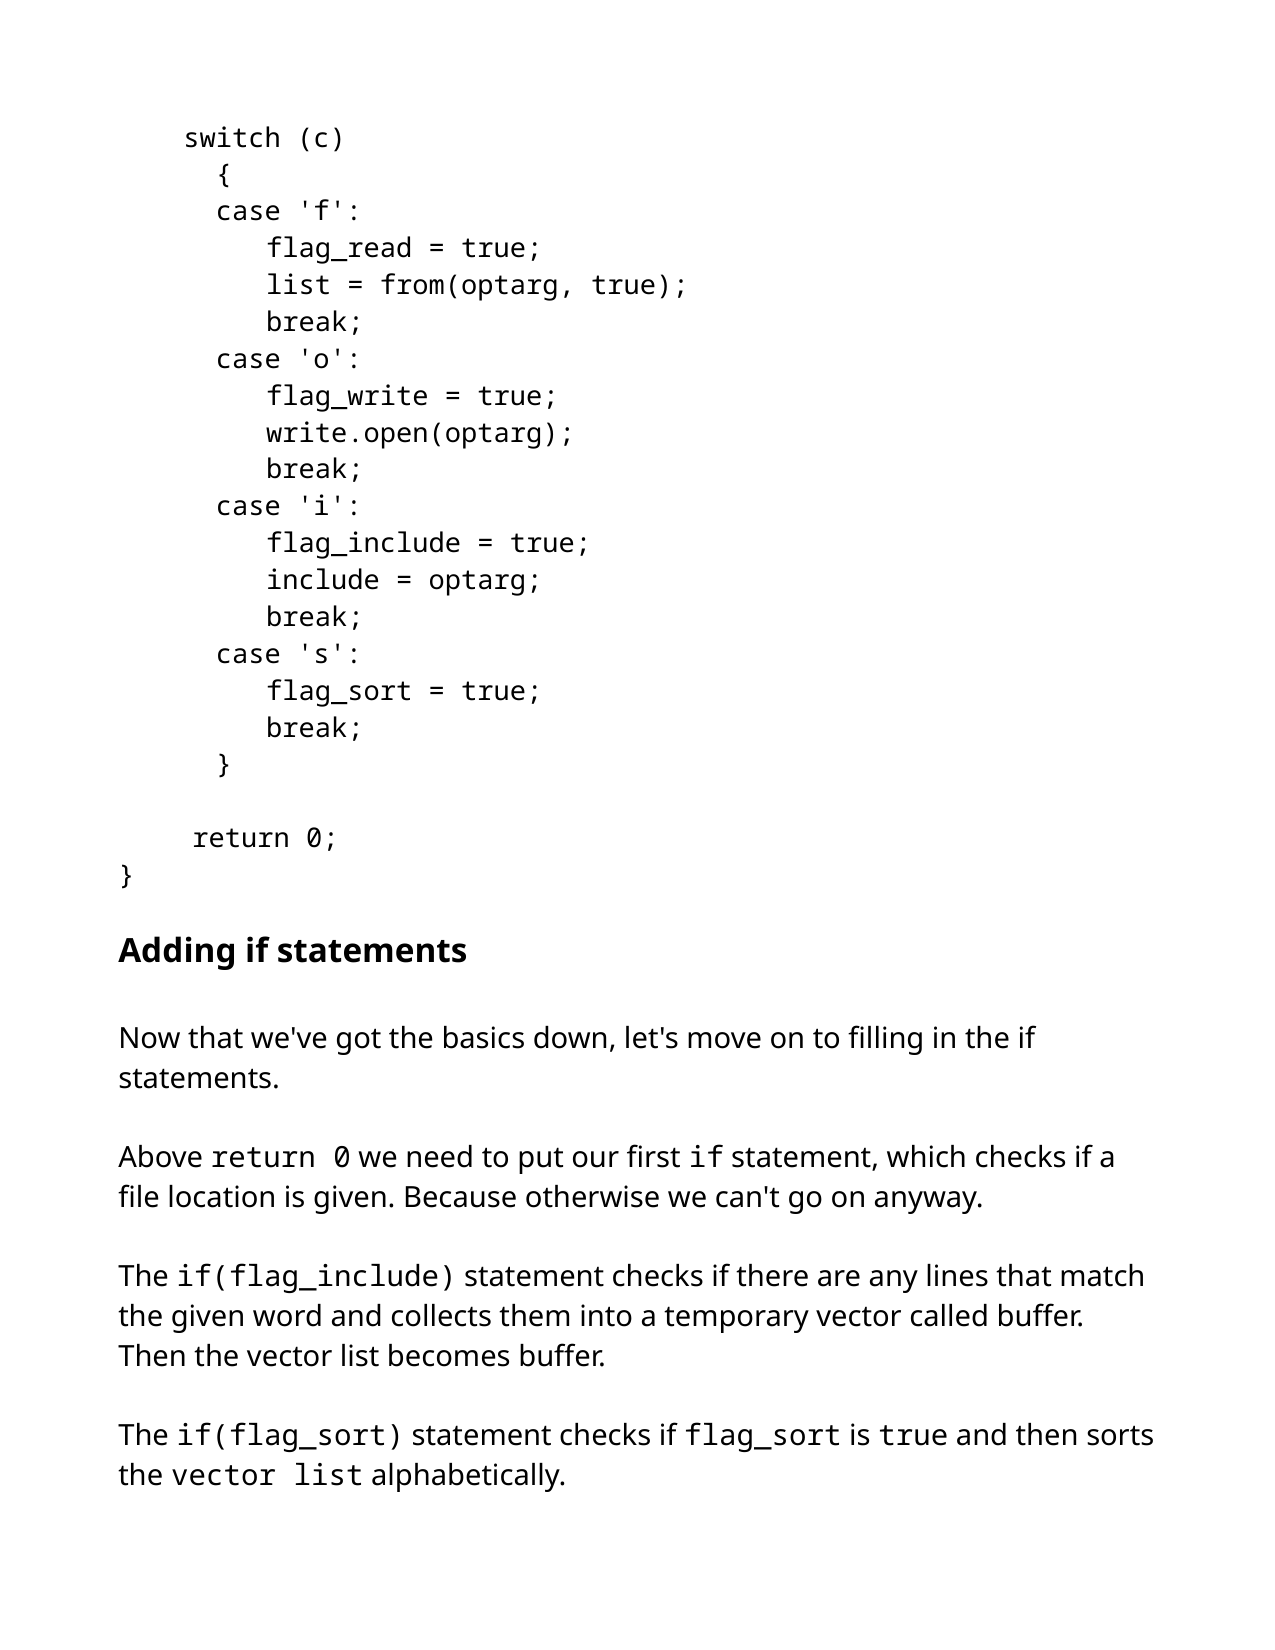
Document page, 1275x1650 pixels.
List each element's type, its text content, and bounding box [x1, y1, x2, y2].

text } [118, 745, 1157, 782]
text switch (c) [118, 118, 1157, 155]
text case 'f': [118, 192, 1157, 229]
text { [118, 155, 1157, 192]
text The if(flag_sort) statement checks if flag_sort is true and then sorts the vector list alphabetically. [118, 1414, 1157, 1494]
text include = optarg; [118, 561, 1157, 597]
text flag_read = true; [118, 229, 1157, 266]
text list = from(optarg, true); [118, 266, 1157, 302]
text Adding if statements [118, 927, 1157, 972]
text Above return 0 we need to put our first if statement, which checks if a file location is given. Because otherwise we can't go on anyway. [118, 1136, 1157, 1216]
text The if(flag_include) statement checks if there are any lines that match the given word and collects them into a temporary vector called buffer. Then the vector list becomes buffer. [118, 1256, 1157, 1374]
text case 's': [118, 634, 1157, 671]
text case 'o': [118, 339, 1157, 376]
text flag_write = true; [118, 376, 1157, 413]
text } [118, 856, 1157, 892]
text Now that we've got the basics down, let's move on to filling in the if statements. [118, 1017, 1157, 1097]
text break; [118, 302, 1157, 339]
text return 0; [118, 819, 1157, 856]
text flag_sort = true; [118, 671, 1157, 708]
text write.open(optarg); [118, 413, 1157, 450]
text case 'i': [118, 487, 1157, 524]
text break; [118, 708, 1157, 745]
text break; [118, 450, 1157, 487]
text flag_include = true; [118, 524, 1157, 561]
text break; [118, 597, 1157, 634]
